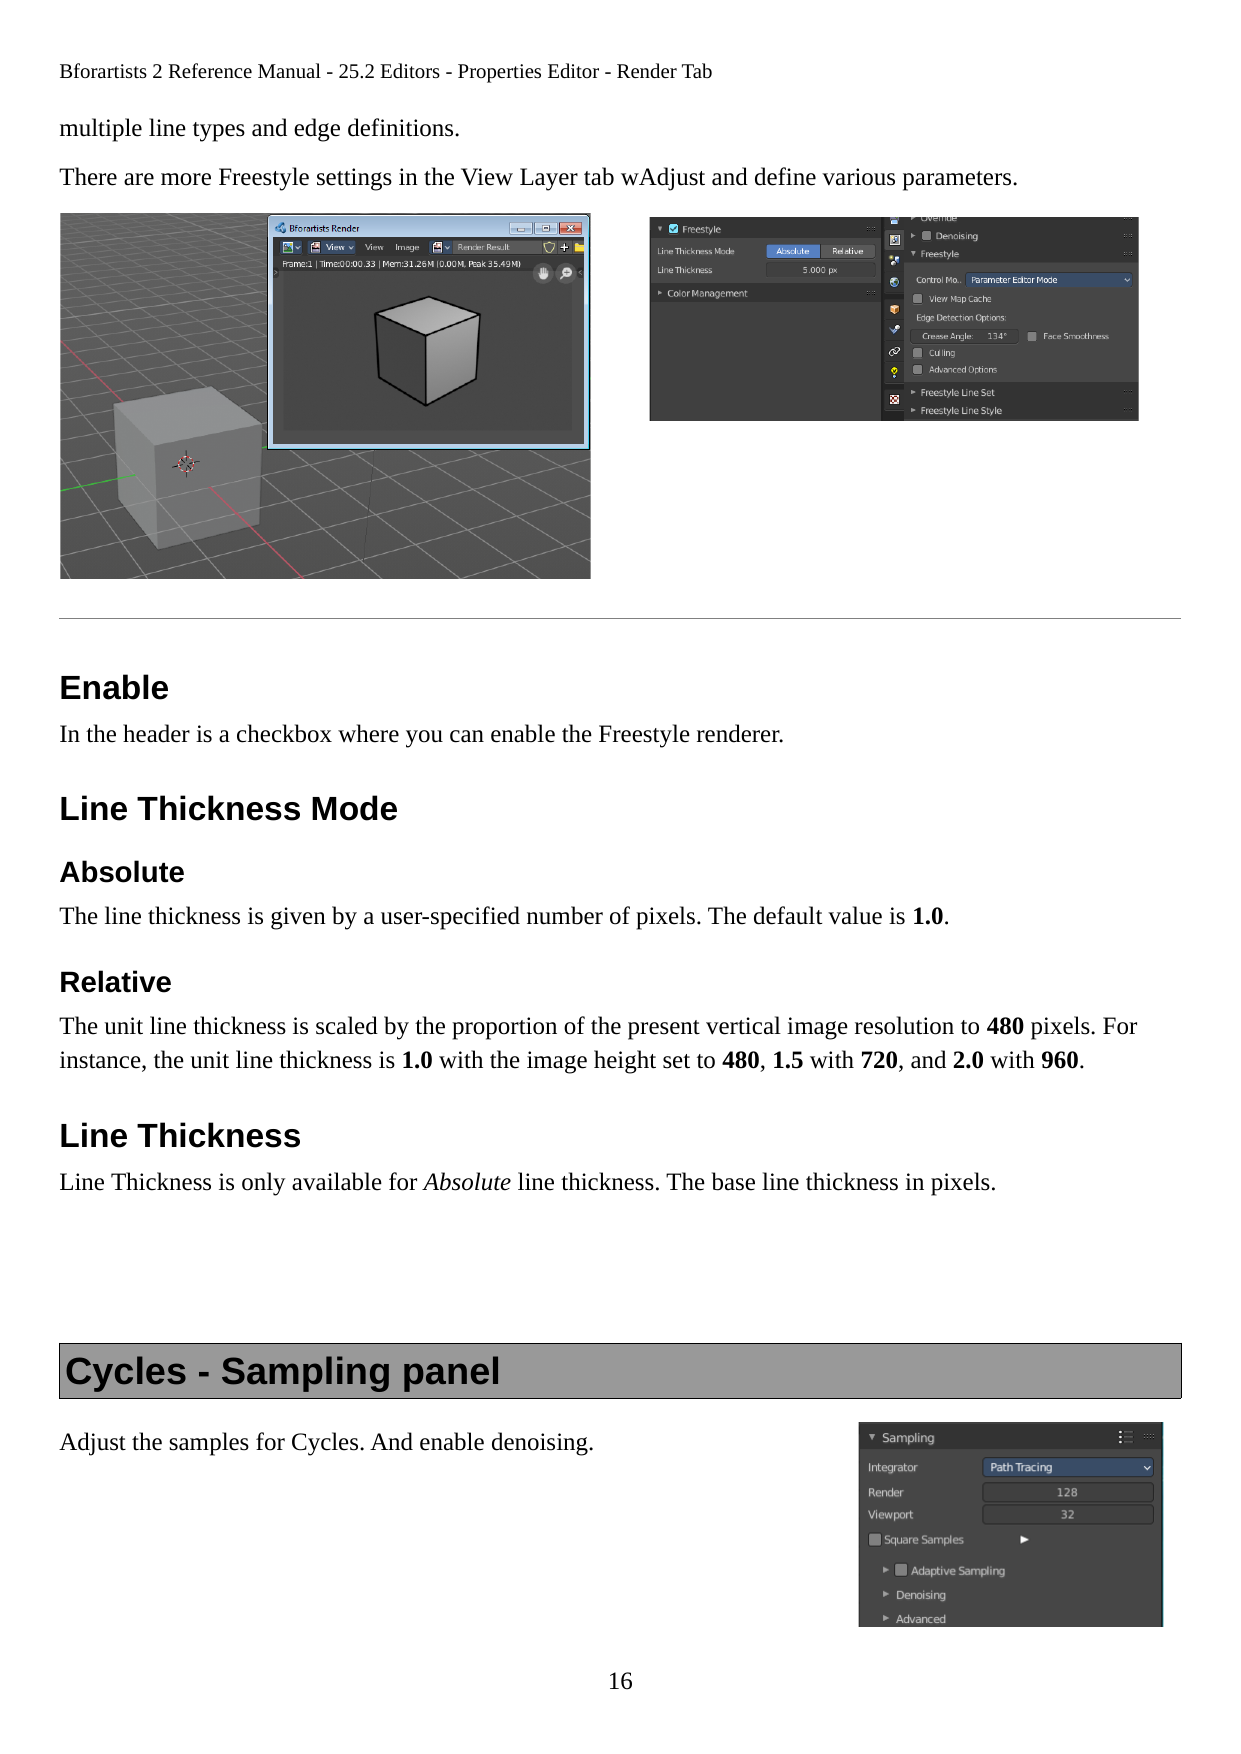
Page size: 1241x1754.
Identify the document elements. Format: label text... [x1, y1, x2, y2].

subtitle Enable [59, 668, 1181, 707]
text In the header is a checkbox where you can enable the Freestyle renderer. [59, 719, 1181, 748]
table_header Cycles - Sampling panel [60, 1344, 1181, 1398]
picture [60, 213, 591, 579]
text Adjust the samples for Cycles. And enable denoising. [59, 1427, 858, 1455]
text Line Thickness is only available for Absolute line thickness. The base line thickness in pixels. [59, 1167, 1181, 1195]
text The line thickness is given by a user-specified number of pixels. The default value is 1.0. [59, 901, 1181, 930]
text There are more Freestyle settings in the View Layer tab wAdjust and define various parameters. [59, 162, 1181, 190]
text multiple line types and edge definitions. [59, 113, 1181, 141]
subtitle Relative [59, 965, 1181, 999]
subtitle Absolute [59, 855, 1181, 889]
subtitle Line Thickness Mode [59, 789, 1181, 828]
text The unit line thickness is scaled by the proportion of the present vertical image resolution to 480 pixels. For instance, the unit line thickness is 1.0 with the image height set to 480, 1.5 with 720, and 2.0 with 960. [59, 1011, 1181, 1074]
picture [649, 217, 1139, 421]
picture [858, 1422, 1164, 1627]
subtitle Line Thickness [59, 1116, 1181, 1154]
